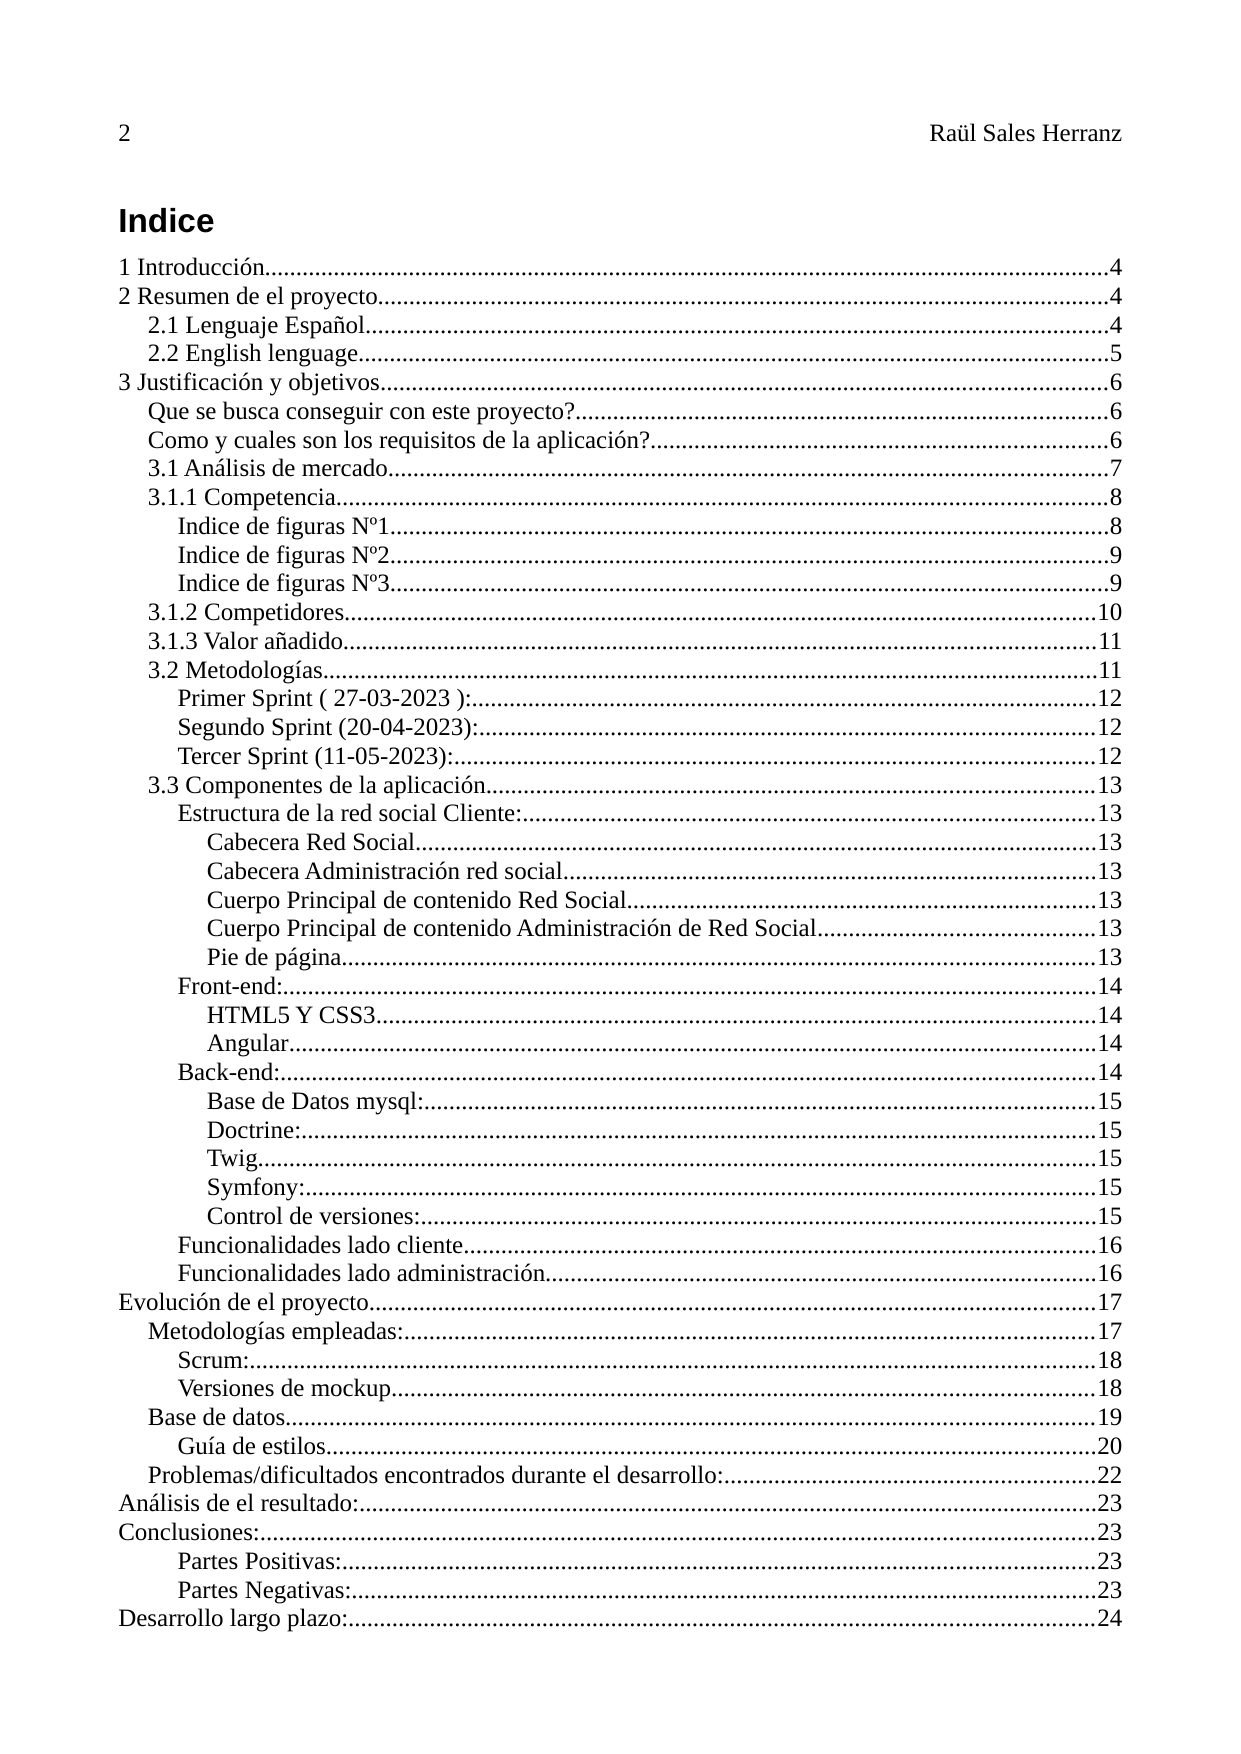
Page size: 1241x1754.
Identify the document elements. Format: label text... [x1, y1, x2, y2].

text Guía de estilos 20 [177, 1431, 1122, 1460]
text Cabecera Administración red social. 13 [207, 856, 1122, 885]
text Partes Negativas: 23 [177, 1575, 1122, 1603]
text Problemas/dificultados encontrados durante el desarrollo: 22 [148, 1460, 1122, 1488]
text Base de Datos mysql: 15 [207, 1086, 1122, 1115]
text Conclusiones: 23 [118, 1517, 1122, 1546]
text Indice de figuras Nº3 9 [177, 568, 1122, 597]
text 1 Introducción 4 [118, 252, 1122, 281]
text Scrum: 18 [177, 1345, 1122, 1373]
text 2 Resumen de el proyecto 4 [118, 281, 1122, 310]
text Funcionalidades lado administración 16 [177, 1258, 1122, 1287]
text Front-end: 14 [177, 971, 1122, 1000]
text HTML5 Y CSS3 14 [207, 1000, 1122, 1028]
text Funcionalidades lado cliente 16 [177, 1230, 1122, 1258]
text Indice de figuras Nº1 8 [177, 511, 1122, 540]
text Base de datos 19 [148, 1402, 1122, 1431]
text 3.1 Análisis de mercado. 7 [148, 453, 1122, 482]
text 3.3 Componentes de la aplicación. 13 [148, 770, 1122, 798]
text Análisis de el resultado: 23 [118, 1488, 1122, 1517]
text 3.2 Metodologías. 11 [148, 655, 1122, 683]
text Segundo Sprint (20-04-2023): 12 [177, 712, 1122, 741]
text Doctrine: 15 [207, 1115, 1122, 1143]
text 3.1.1 Competencia. 8 [148, 482, 1122, 511]
text Versiones de mockup 18 [177, 1373, 1122, 1402]
text Desarrollo largo plazo: 24 [118, 1603, 1122, 1632]
text Tercer Sprint (11-05-2023): 12 [177, 741, 1122, 770]
text Indice de figuras Nº2 9 [177, 540, 1122, 568]
text 2.1 Lenguaje Español 4 [148, 310, 1122, 338]
text Primer Sprint ( 27-03-2023 ): 12 [177, 683, 1122, 712]
text Metodologías empleadas: 17 [148, 1316, 1122, 1345]
text Cuerpo Principal de contenido Administración de Red Social 13 [207, 913, 1122, 942]
text Pie de página 13 [207, 942, 1122, 971]
text 3.1.2 Competidores 10 [148, 597, 1122, 626]
text 2.2 English lenguage 5 [148, 338, 1122, 367]
text Symfony: 15 [207, 1172, 1122, 1201]
text Twig 15 [207, 1143, 1122, 1172]
text Control de versiones: 15 [207, 1201, 1122, 1230]
text Evolución de el proyecto 17 [118, 1287, 1122, 1316]
text Que se busca conseguir con este proyecto? 6 [148, 396, 1122, 425]
subtitle Indice [118, 201, 1122, 240]
text Como y cuales son los requisitos de la aplicación? 6 [148, 425, 1122, 453]
text Partes Positivas: 23 [177, 1546, 1122, 1575]
text Angular 14 [207, 1028, 1122, 1057]
text 3.1.3 Valor añadido 11 [148, 626, 1122, 655]
text Estructura de la red social Cliente: 13 [177, 798, 1122, 827]
text Back-end: 14 [177, 1057, 1122, 1086]
text Cuerpo Principal de contenido Red Social 13 [207, 885, 1122, 913]
text Cabecera Red Social 13 [207, 827, 1122, 856]
text 3 Justificación y objetivos 6 [118, 367, 1122, 396]
